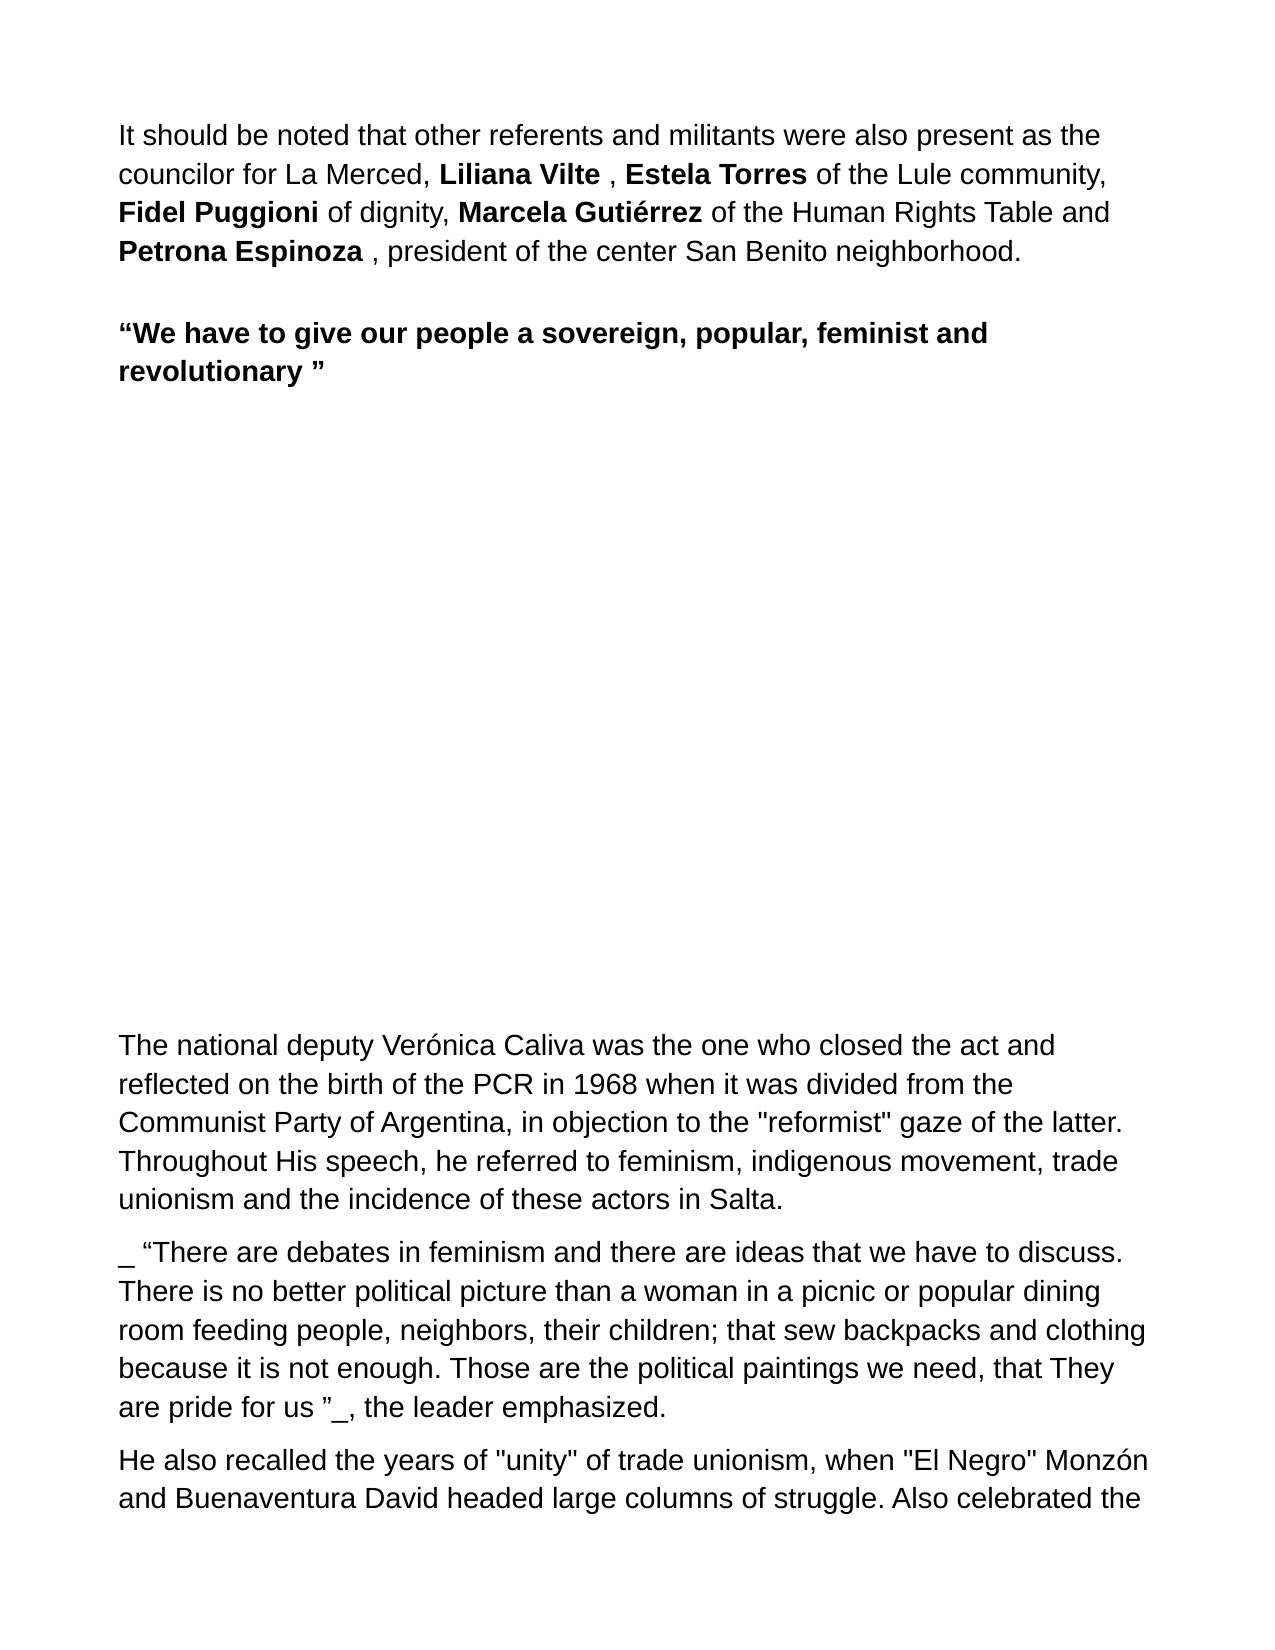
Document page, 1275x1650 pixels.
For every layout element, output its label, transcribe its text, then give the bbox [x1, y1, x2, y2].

text He also recalled the years of "unity" of trade unionism, when "El Negro" Monzón and Buenaventura David headed large columns of struggle. Also celebrated the [118, 1443, 1157, 1515]
text “We have to give our people a sovereign, popular, feminist and revolutionary ” [118, 316, 1157, 388]
text It should be noted that other referents and militants were also present as the councilor for La Merced, Liliana Vilte , Estela Torres of the Lule community, Fidel Puggioni of dignity, Marcela Gutiérrez of the Human Rights Table and Petrona Espinoza , president of the center San Benito neighborhood. [118, 118, 1157, 267]
text The national deputy Verónica Caliva was the one who closed the act and reflected on the birth of the PCR in 1968 when it was divided from the Communist Party of Argentina, in objection to the "reformist" gaze of the latter. Throughout His speech, he referred to feminism, indigenous movement, trade unionism and the incidence of these actors in Salta. [118, 407, 1157, 1216]
text _ “There are debates in feminism and there are ideas that we have to discuss. There is no better political picture than a woman in a picnic or popular dining room feeding people, neighbors, their children; that sew backpacks and clothing because it is not enough. Those are the political paintings we need, that They are pride for us ”_, the leader emphasized. [118, 1235, 1157, 1423]
